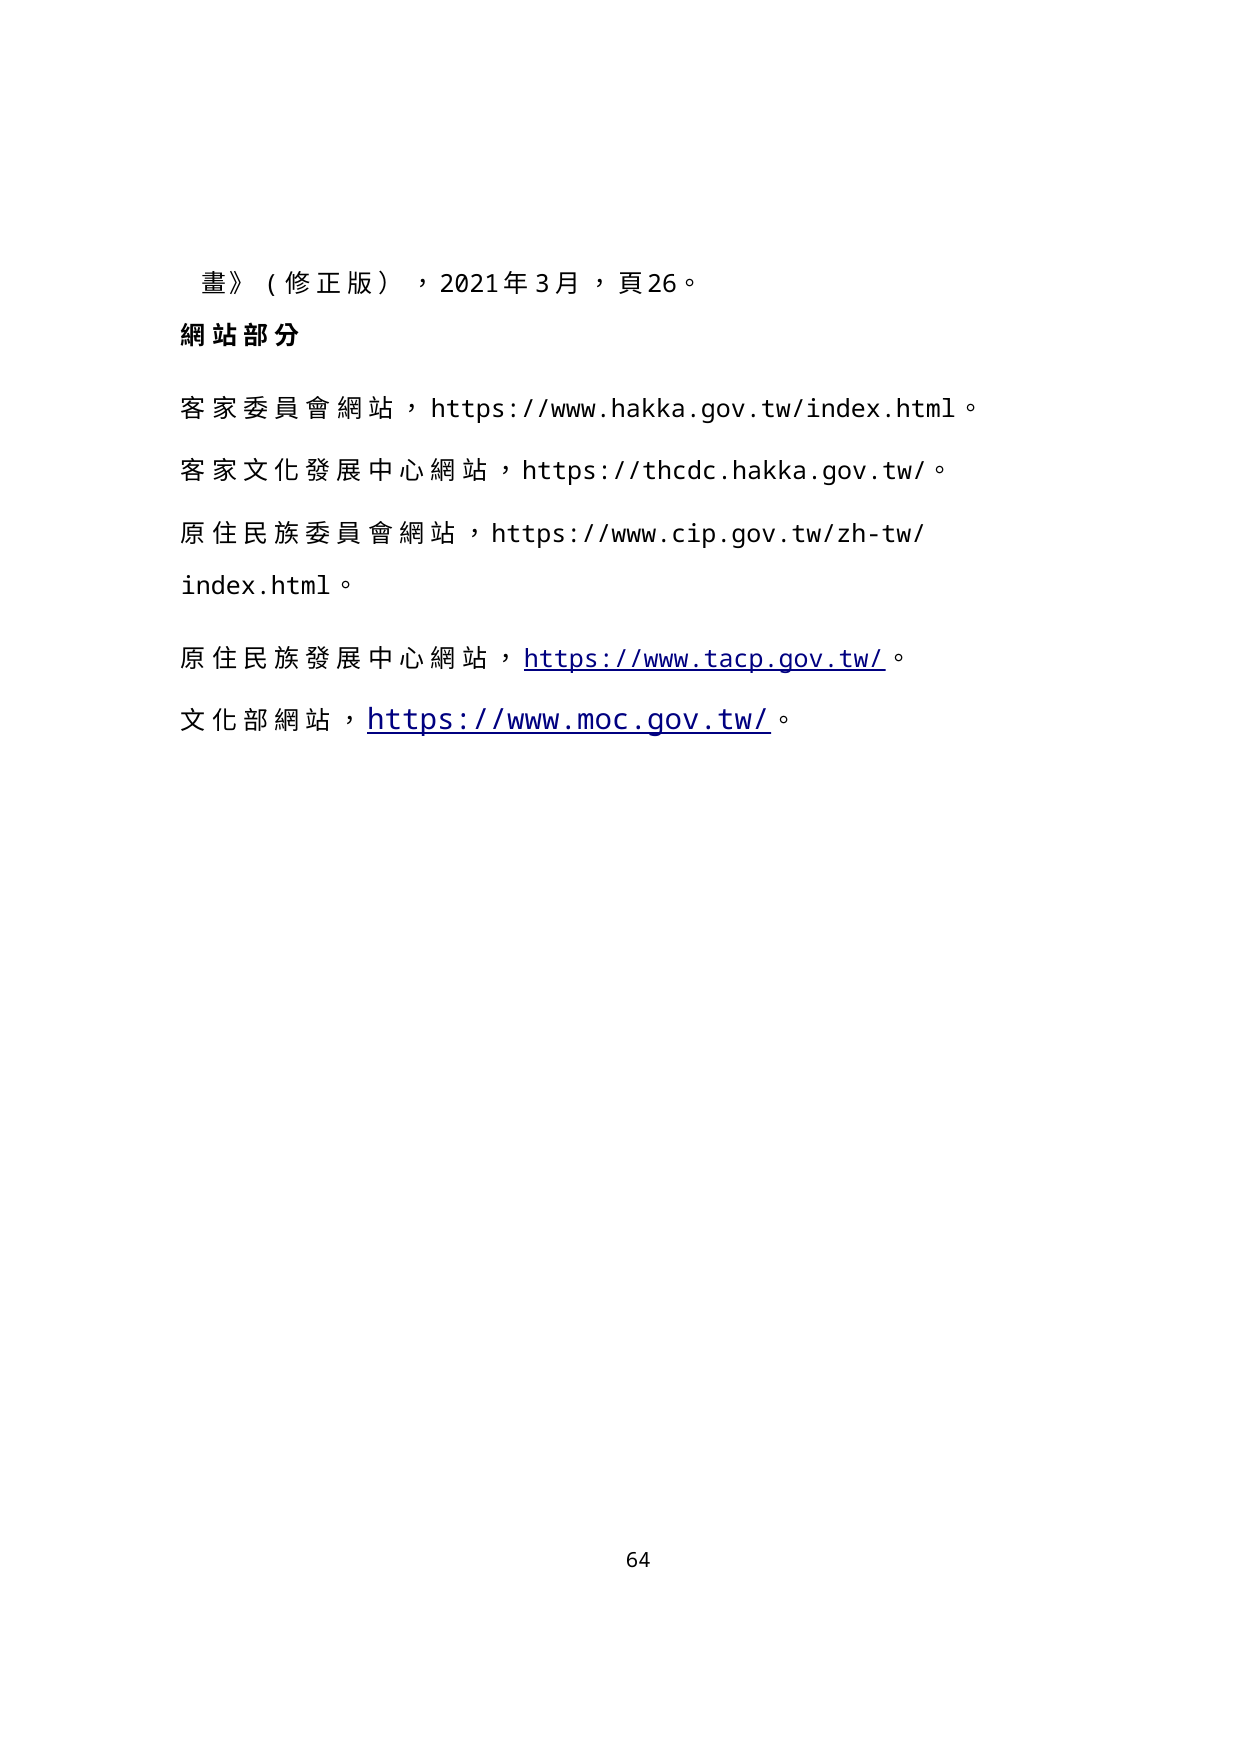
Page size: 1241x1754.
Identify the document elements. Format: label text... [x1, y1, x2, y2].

text 客家委員會網站，https://www.hakka.gov.tw/index.html。 [177, 354, 1063, 417]
text 原住民族委員會網站，https://www.cip.gov.tw/zh-tw/index.html。 [177, 479, 1063, 604]
text 網站部分 [177, 292, 1063, 354]
text 畫》(修正版），2021年3月，頁26。 [177, 229, 1063, 292]
text 客家文化發展中心網站，https://thcdc.hakka.gov.tw/。 [177, 417, 1063, 479]
text 原住民族發展中心網站，https://www.tacp.gov.tw/。 [177, 604, 1063, 667]
text 文化部網站，https://www.moc.gov.tw/。 [177, 667, 1063, 729]
